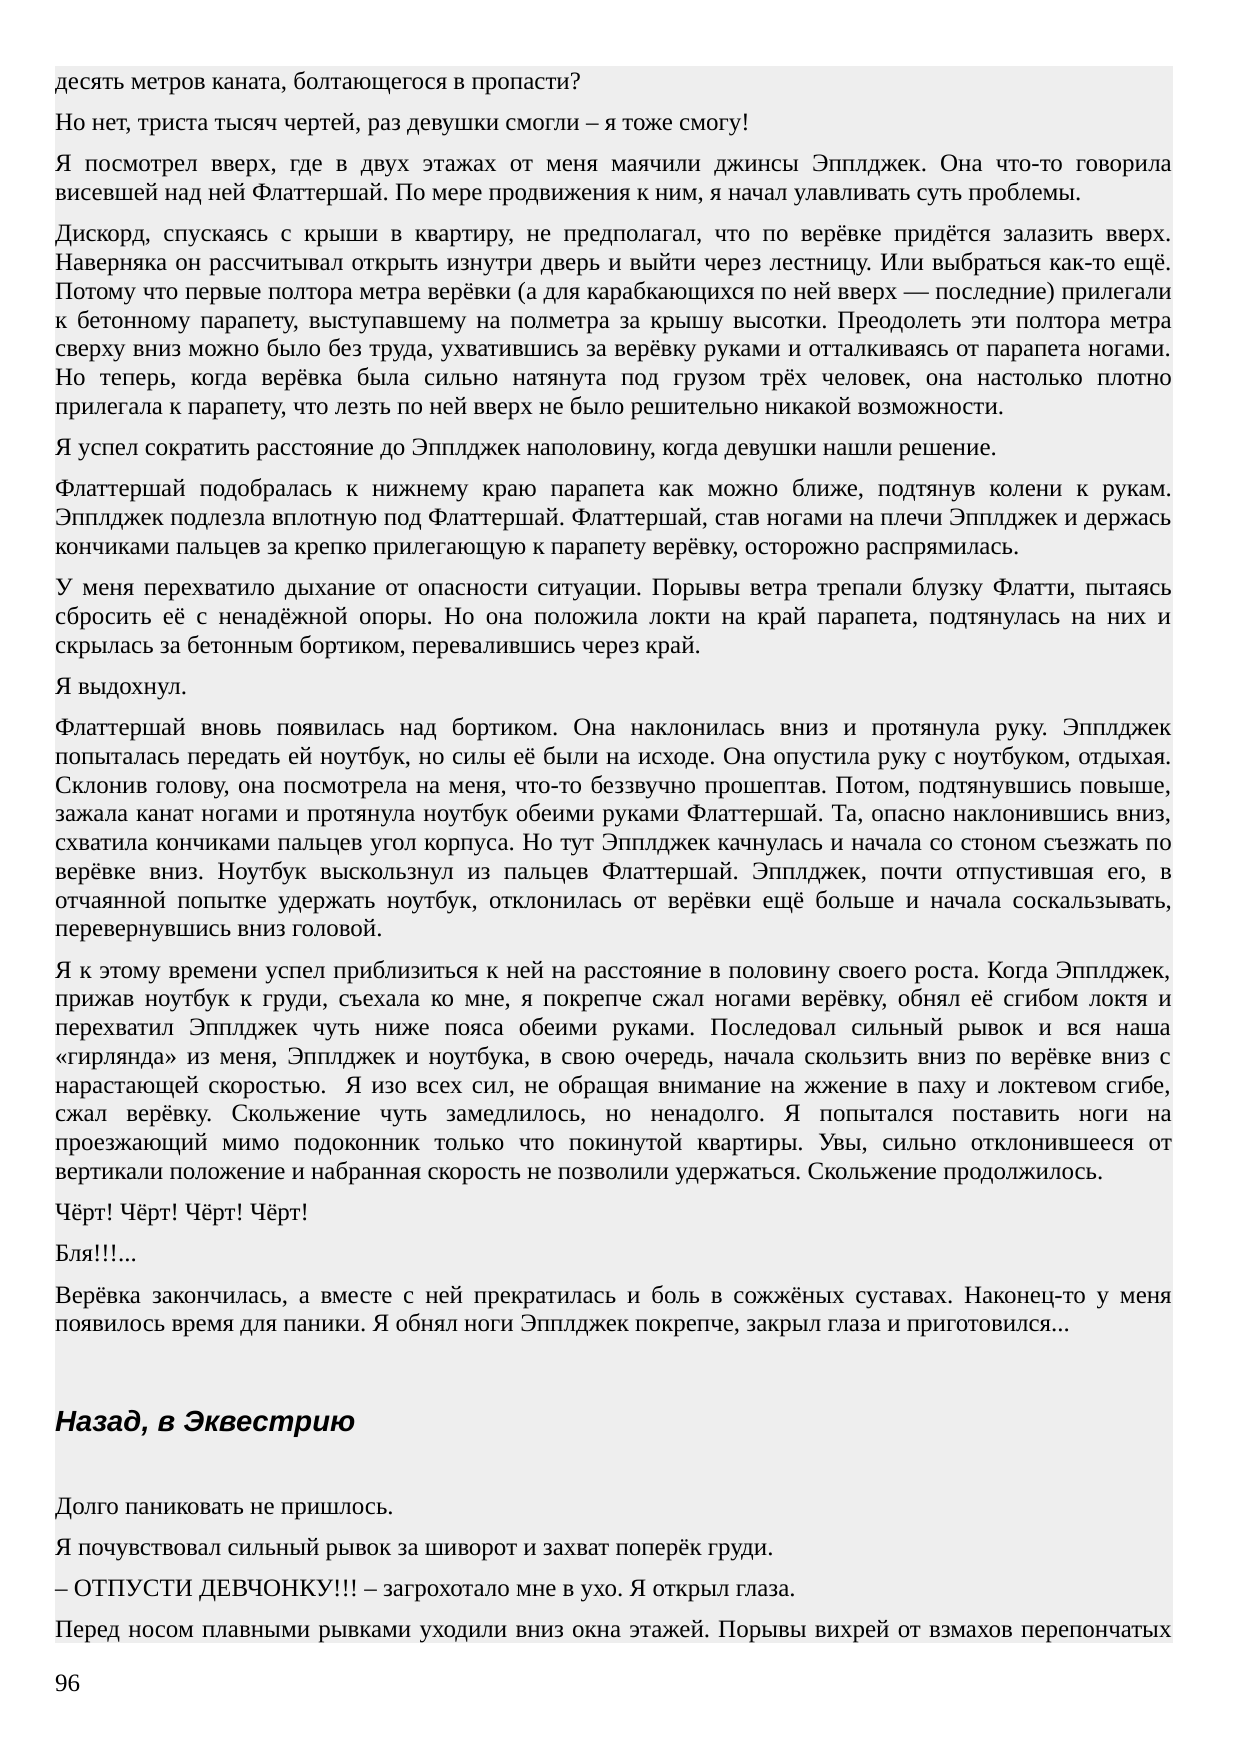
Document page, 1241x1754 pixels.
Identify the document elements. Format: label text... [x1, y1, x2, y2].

text – ОТПУСТИ ДЕВЧОНКУ!!! – загрохотало мне в ухо. Я открыл глаза. [55, 1573, 1173, 1602]
text Флаттершай подобралась к нижнему краю парапета как можно ближе, подтянув колени к рукам. Эпплджек подлезла вплотную под Флаттершай. Флаттершай, став ногами на плечи Эпплджек и держась кончиками пальцев за крепко прилегающую к парапету верёвку, осторожно распрямилась. [55, 473, 1173, 560]
text Я к этому времени успел приблизиться к ней на расстояние в половину своего роста. Когда Эпплджек, прижав ноутбук к груди, съехала ко мне, я покрепче сжал ногами верёвку, обнял её сгибом локтя и перехватил Эпплджек чуть ниже пояса обеими руками. Последовал сильный рывок и вся наша «гирлянда» из меня, Эпплджек и ноутбука, в свою очередь, начала скользить вниз по верёвке вниз с нарастающей скоростью. Я изо всех сил, не обращая внимание на жжение в паху и локтевом сгибе, сжал верёвку. Скольжение чуть замедлилось, но ненадолго. Я попытался поставить ноги на проезжающий мимо подоконник только что покинутой квартиры. Увы, сильно отклонившееся от вертикали положение и набранная скорость не позволили удержаться. Скольжение продолжилось. [55, 955, 1173, 1185]
text Я почувствовал сильный рывок за шиворот и захват поперёк груди. [55, 1532, 1173, 1561]
text Дискорд, спускаясь с крыши в квартиру, не предполагал, что по верёвке придётся залазить вверх. Наверняка он рассчитывал открыть изнутри дверь и выйти через лестницу. Или выбраться как-то ещё. Потому что первые полтора метра верёвки (а для карабкающихся по ней вверх — последние) прилегали к бетонному парапету, выступавшему на полметра за крышу высотки. Преодолеть эти полтора метра сверху вниз можно было без труда, ухватившись за верёвку руками и отталкиваясь от парапета ногами. Но теперь, когда верёвка была сильно натянута под грузом трёх человек, она настолько плотно прилегала к парапету, что лезть по ней вверх не было решительно никакой возможности. [55, 218, 1173, 420]
text Долго паниковать не пришлось. [55, 1491, 1173, 1519]
text Чёрт! Чёрт! Чёрт! Чёрт! [55, 1197, 1173, 1226]
text Перед носом плавными рывками уходили вниз окна этажей. Порывы вихрей от взмахов перепончатых [55, 1614, 1173, 1643]
text Я посмотрел вверх, где в двух этажах от меня маячили джинсы Эпплджек. Она что-то говорила висевшей над ней Флаттершай. По мере продвижения к ним, я начал улавливать суть проблемы. [55, 148, 1173, 206]
subtitle Назад, в Эквестрию [55, 1403, 1173, 1437]
text Я выдохнул. [55, 671, 1173, 700]
text десять метров каната, болтающегося в пропасти? [55, 66, 1173, 95]
text Я успел сократить расстояние до Эпплджек наполовину, когда девушки нашли решение. [55, 432, 1173, 461]
text У меня перехватило дыхание от опасности ситуации. Порывы ветра трепали блузку Флатти, пытаясь сбросить её с ненадёжной опоры. Но она положила локти на край парапета, подтянулась на них и скрылась за бетонным бортиком, перевалившись через край. [55, 572, 1173, 658]
text Бля!!!... [55, 1238, 1173, 1267]
text Верёвка закончилась, а вместе с ней прекратилась и боль в сожжёных суставах. Наконец-то у меня появилось время для паники. Я обнял ноги Эпплджек покрепче, закрыл глаза и приготовился... [55, 1280, 1173, 1337]
text Но нет, триста тысяч чертей, раз девушки смогли – я тоже смогу! [55, 107, 1173, 136]
text Флаттершай вновь появилась над бортиком. Она наклонилась вниз и протянула руку. Эпплджек попыталась передать ей ноутбук, но силы её были на исходе. Она опустила руку с ноутбуком, отдыхая. Склонив голову, она посмотрела на меня, что-то беззвучно прошептав. Потом, подтянувшись повыше, зажала канат ногами и протянула ноутбук обеими руками Флаттершай. Та, опасно наклонившись вниз, схватила кончиками пальцев угол корпуса. Но тут Эпплджек качнулась и начала со стоном съезжать по верёвке вниз. Ноутбук выскользнул из пальцев Флаттершай. Эпплджек, почти отпустившая его, в отчаянной попытке удержать ноутбук, отклонилась от верёвки ещё больше и начала соскальзывать, перевернувшись вниз головой. [55, 712, 1173, 942]
